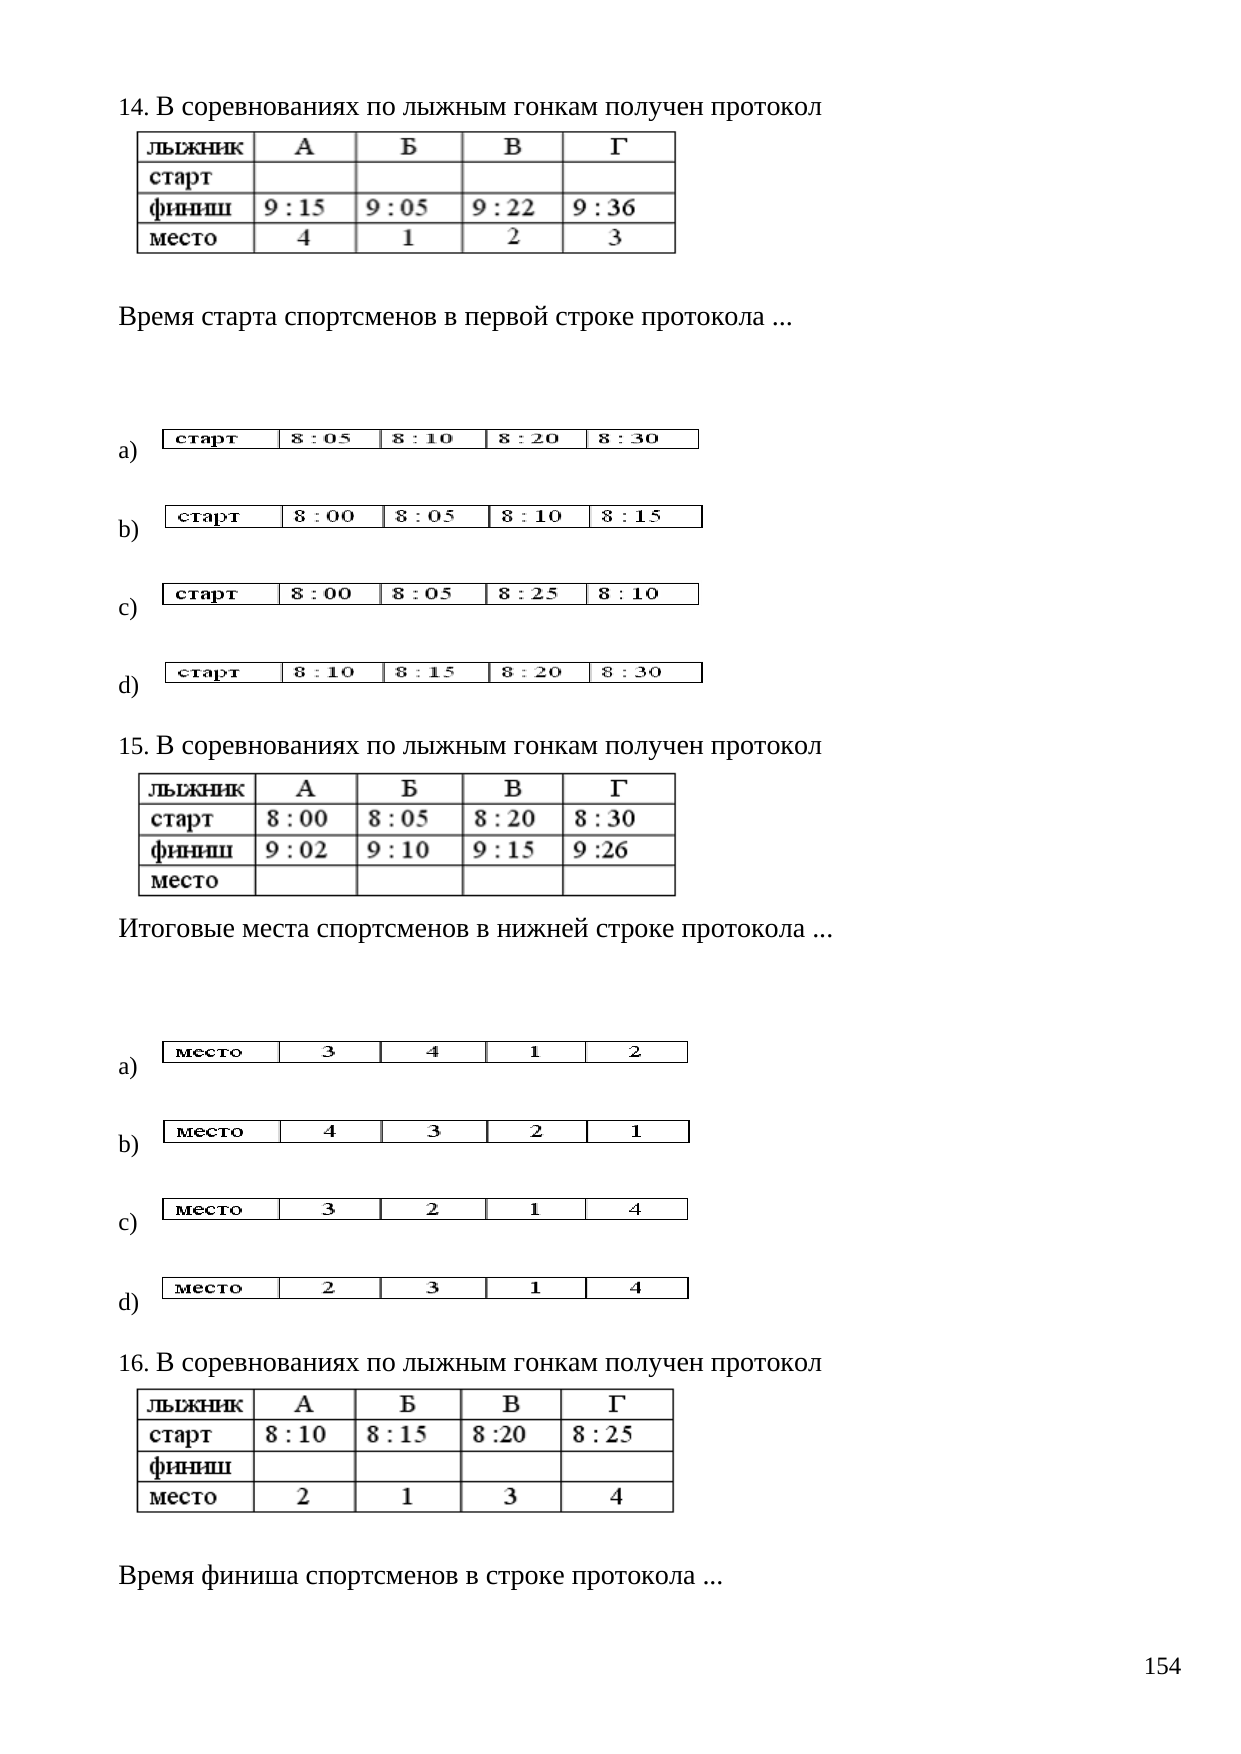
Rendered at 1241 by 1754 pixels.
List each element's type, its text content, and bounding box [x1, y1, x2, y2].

picture [161, 659, 709, 685]
text 14. В соревнованиях по лыжным гонкам получен протокол Время старта спортсменов в первой строке протокола ... [118, 89, 1181, 360]
picture [134, 1386, 683, 1517]
picture [160, 427, 704, 450]
picture [160, 1196, 693, 1222]
table_header a) [107, 389, 743, 464]
picture [161, 1117, 696, 1144]
table_cell c) [107, 543, 743, 621]
picture [160, 1039, 693, 1065]
table_cell d) [107, 621, 743, 699]
table_cell c) [107, 1158, 743, 1236]
text 16. В соревнованиях по лыжным гонкам получен протокол Время финиша спортсменов в строке протокола ... [118, 1345, 1181, 1619]
picture [134, 770, 682, 902]
table_cell b) [107, 1080, 743, 1158]
table_cell d) [107, 1236, 743, 1316]
text 15. В соревнованиях по лыжным гонкам получен протокол Итоговые места спортсменов в нижней строке протокола ... [118, 728, 1181, 972]
picture [134, 130, 685, 258]
table_header a) [107, 1001, 743, 1079]
table_cell b) [107, 464, 743, 543]
picture [161, 1274, 695, 1302]
picture [161, 502, 706, 529]
picture [160, 580, 707, 607]
